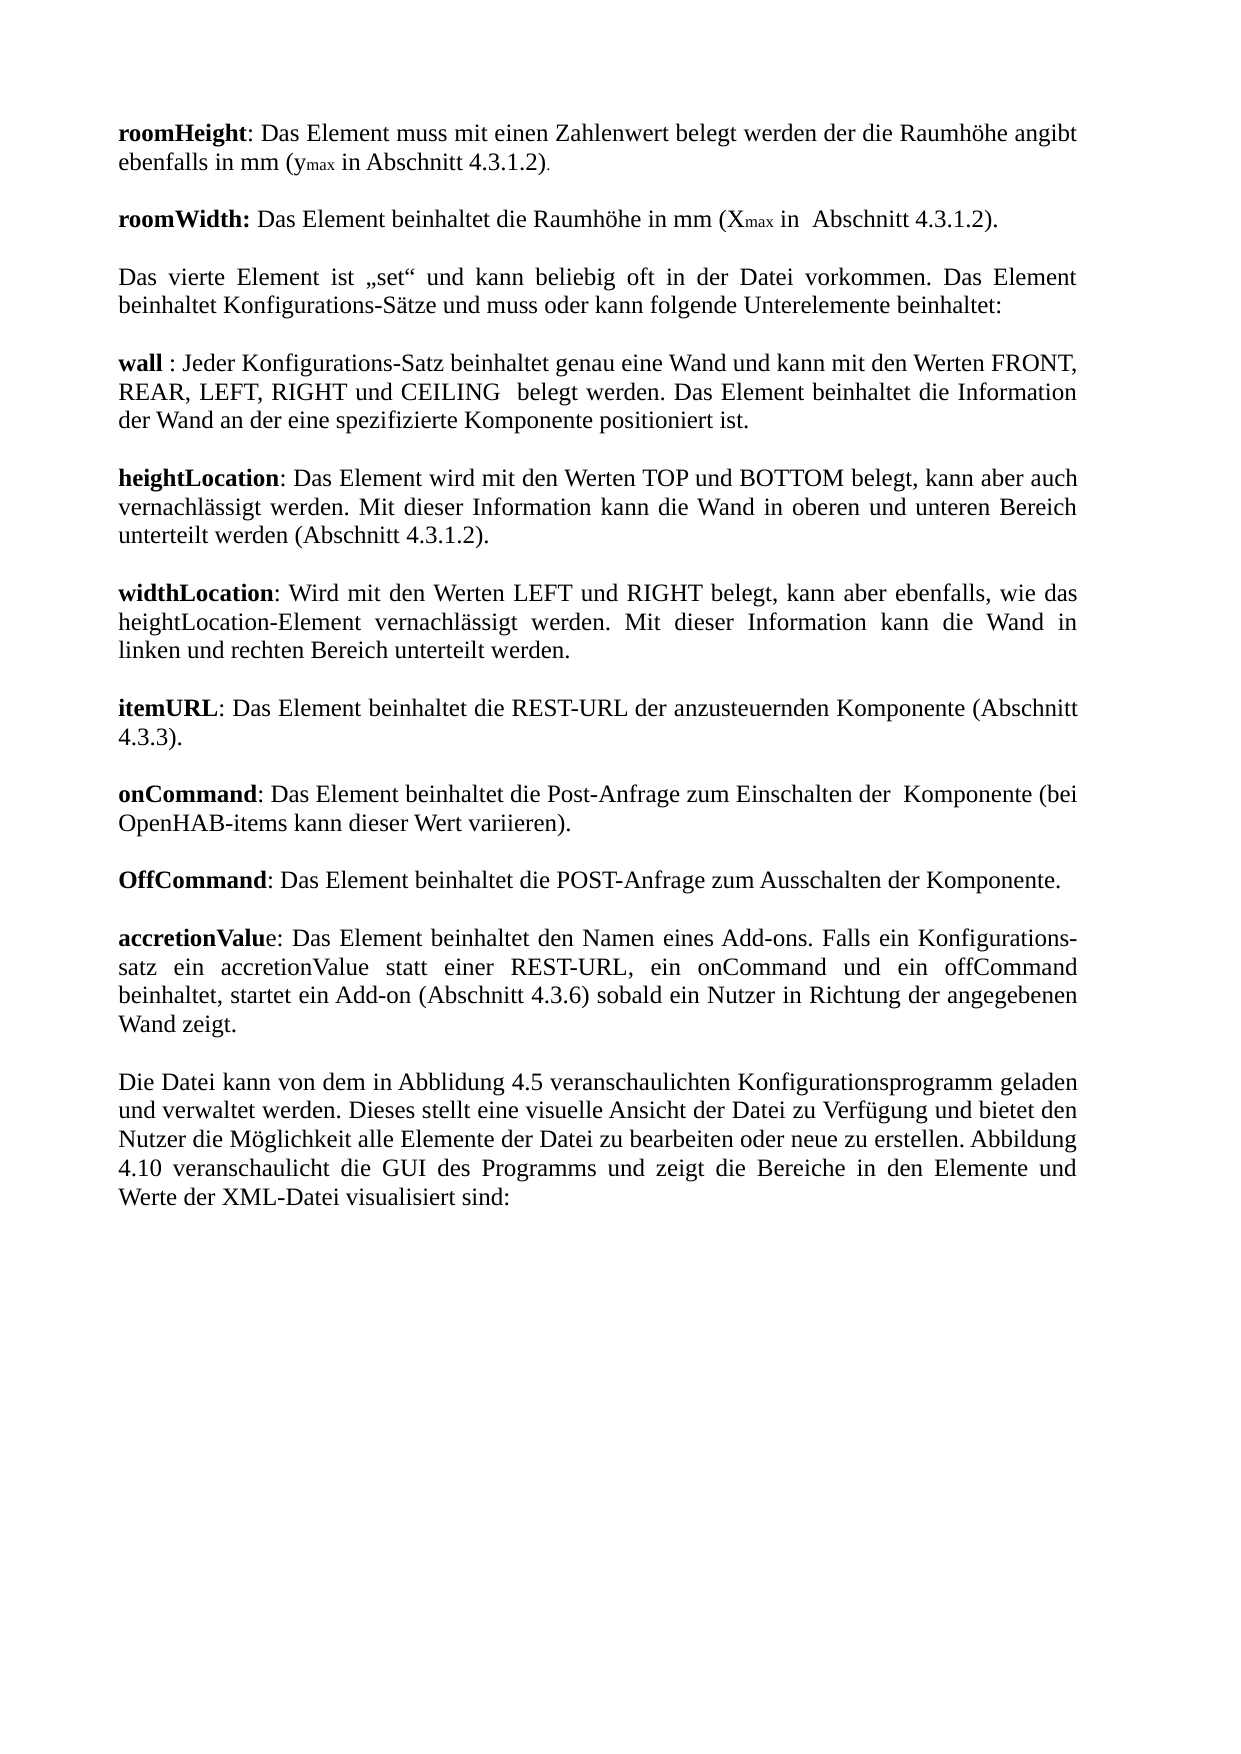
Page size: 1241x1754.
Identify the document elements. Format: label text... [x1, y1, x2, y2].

text roomWidth: Das Element beinhaltet die Raumhöhe in mm (Xmax in Abschnitt 4.3.1.2). [118, 204, 1078, 233]
text widthLocation: Wird mit den Werten LEFT und RIGHT belegt, kann aber ebenfalls, wie das heightLocation-Element vernachlässigt werden. Mit dieser Information kann die Wand in linken und rechten Bereich unterteilt werden. [118, 578, 1078, 664]
text heightLocation: Das Element wird mit den Werten TOP und BOTTOM belegt, kann aber auch vernachlässigt werden. Mit dieser Information kann die Wand in oberen und unteren Bereich unterteilt werden (Abschnitt 4.3.1.2). [118, 463, 1078, 549]
text itemURL: Das Element beinhaltet die REST-URL der anzusteuernden Komponente (Abschnitt 4.3.3). [118, 693, 1078, 751]
text OffCommand: Das Element beinhaltet die POST-Anfrage zum Ausschalten der Komponente. [118, 866, 1078, 894]
text Das vierte Element ist „set“ und kann beliebig oft in der Datei vorkommen. Das Element beinhaltet Konfigurations-Sätze und muss oder kann folgende Unterelemente beinhaltet: [118, 262, 1078, 319]
text Die Datei kann von dem in Abblidung 4.5 veranschaulichten Konfigurationsprogramm geladen und verwaltet werden. Dieses stellt eine visuelle Ansicht der Datei zu Verfügung und bietet den Nutzer die Möglichkeit alle Elemente der Datei zu bearbeiten oder neue zu erstellen. Abbildung 4.10 veranschaulicht die GUI des Programms und zeigt die Bereiche in den Elemente und Werte der XML-Datei visualisiert sind: [118, 1067, 1078, 1211]
text wall : Jeder Konfigurations-Satz beinhaltet genau eine Wand und kann mit den Werten FRONT, REAR, LEFT, RIGHT und CEILING belegt werden. Das Element beinhaltet die Information der Wand an der eine spezifizierte Komponente positioniert ist. [118, 348, 1078, 434]
text accretionValue: Das Element beinhaltet den Namen eines Add-ons. Falls ein Konfigurations- satz ein accretionValue statt einer REST-URL, ein onCommand und ein offCommand beinhaltet, startet ein Add-on (Abschnitt 4.3.6) sobald ein Nutzer in Richtung der angegebenen Wand zeigt. [118, 923, 1078, 1038]
text onCommand: Das Element beinhaltet die Post-Anfrage zum Einschalten der Komponente (bei OpenHAB-items kann dieser Wert variieren). [118, 779, 1078, 837]
text roomHeight: Das Element muss mit einen Zahlenwert belegt werden der die Raumhöhe angibt ebenfalls in mm (ymax in Abschnitt 4.3.1.2). [118, 118, 1078, 176]
